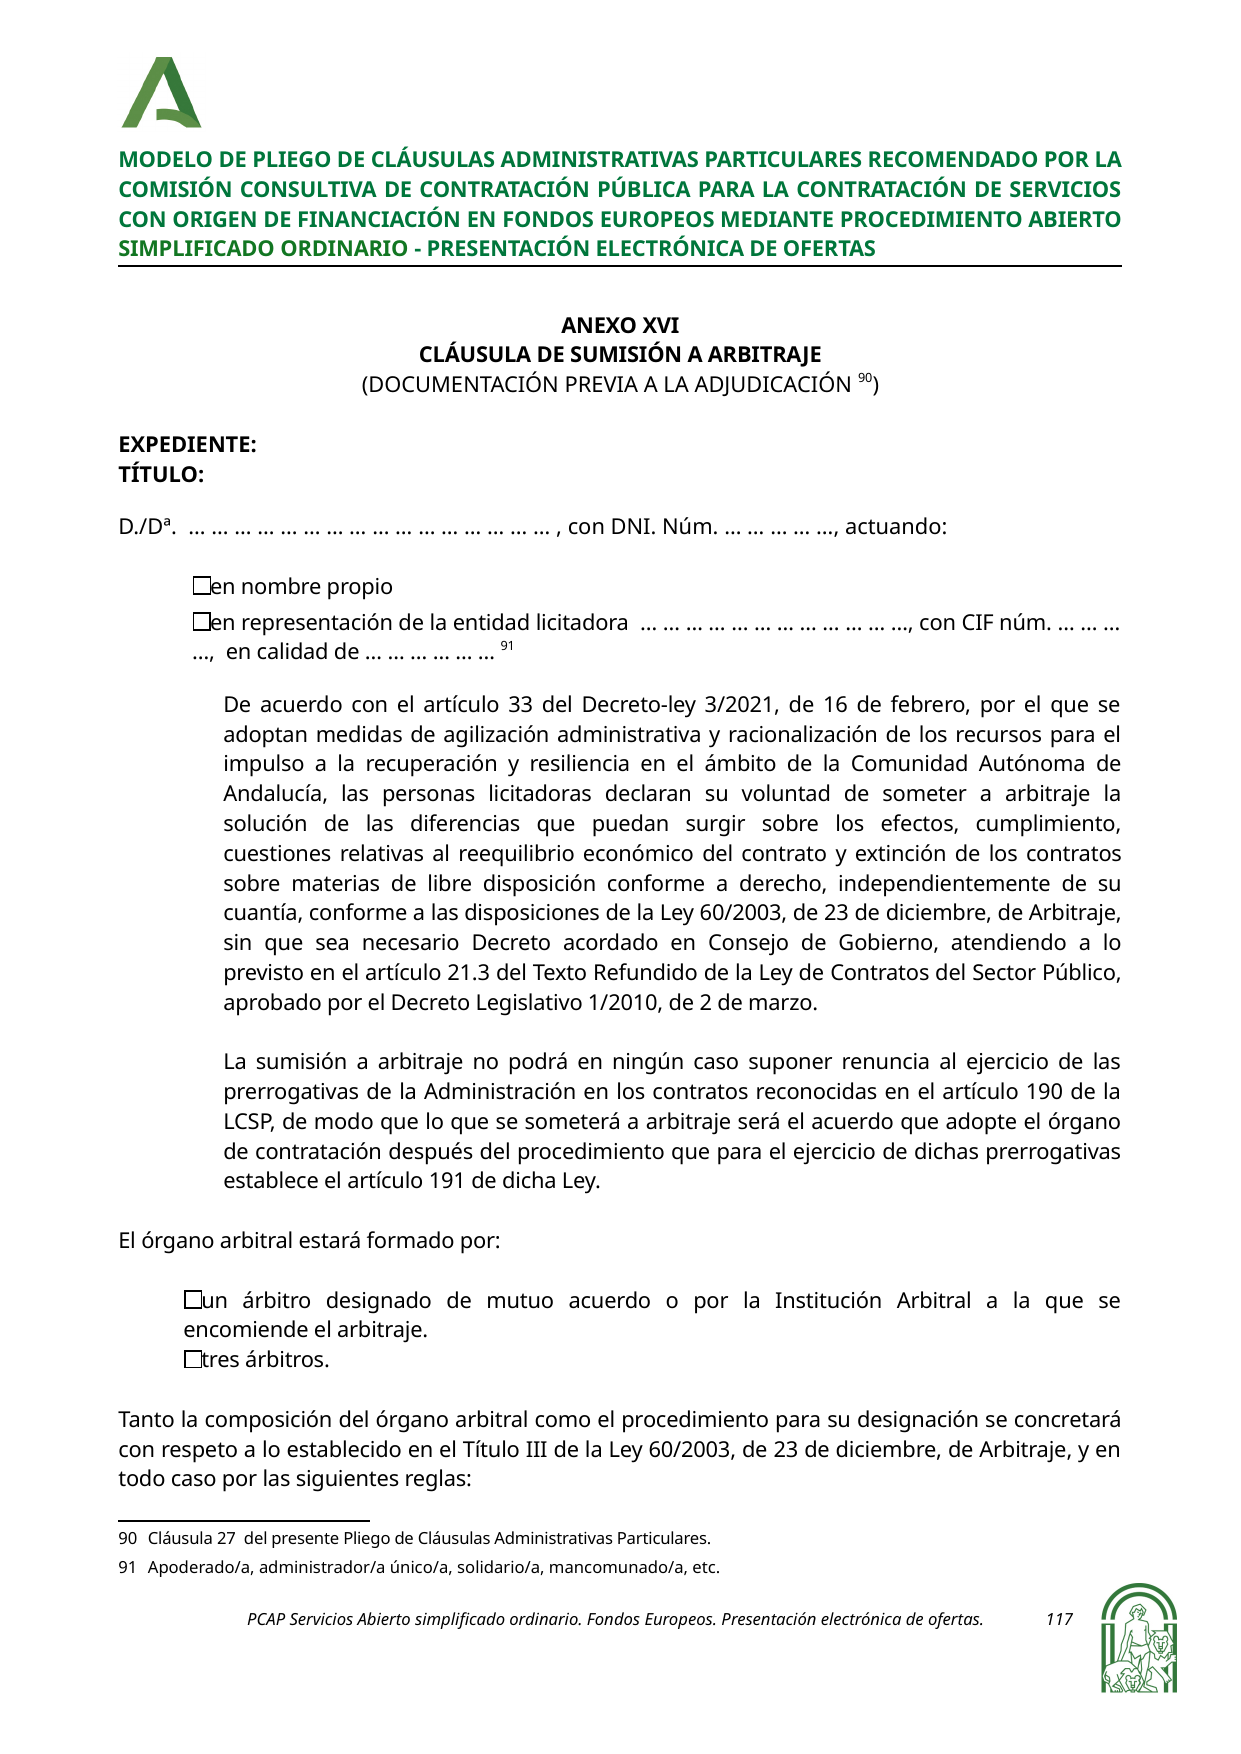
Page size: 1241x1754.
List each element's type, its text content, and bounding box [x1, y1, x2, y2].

text en nombre propio [192, 571, 1122, 601]
text ANEXO XVI [118, 310, 1122, 339]
text TÍTULO: [118, 459, 1122, 488]
picture [1100, 1582, 1178, 1694]
text La sumisión a arbitraje no podrá en ningún caso suponer renuncia al ejercicio de las prerrogativas de la Administración en los contratos reconocidas en el artículo 190 de la LCSP, de modo que lo que se someterá a arbitraje será el acuerdo que adopte el órgano de contratación después del procedimiento que para el ejercicio de dichas prerrogativas establece el artículo 191 de dicha Ley. [223, 1046, 1122, 1195]
text Tanto la composición del órgano arbitral como el procedimiento para su designación se concretará con respeto a lo establecido en el Título III de la Ley 60/2003, de 23 de diciembre, de Arbitraje, y en todo caso por las siguientes reglas: [118, 1404, 1122, 1493]
picture [117, 52, 206, 132]
text MODELO DE PLIEGO DE CLÁUSULAS ADMINISTRATIVAS PARTICULARES RECOMENDADO POR LA COMISIÓN CONSULTIVA DE CONTRATACIÓN PÚBLICA PARA LA CONTRATACIÓN DE SERVICIOS CON ORIGEN DE FINANCIACIÓN EN FONDOS EUROPEOS MEDIANTE PROCEDIMIENTO ABIERTO SIMPLIFICADO ORDINARIO - PRESENTACIÓN ELECTRÓNICA DE OFERTAS [118, 144, 1122, 265]
text De acuerdo con el artículo 33 del Decreto-ley 3/2021, de 16 de febrero, por el que se adoptan medidas de agilización administrativa y racionalización de los recursos para el impulso a la recuperación y resiliencia en el ámbito de la Comunidad Autónoma de Andalucía, las personas licitadoras declaran su voluntad de someter a arbitraje la solución de las diferencias que puedan surgir sobre los efectos, cumplimiento, cuestiones relativas al reequilibrio económico del contrato y extinción de los contratos sobre materias de libre disposición conforme a derecho, independientemente de su cuantía, conforme a las disposiciones de la Ley 60/2003, de 23 de diciembre, de Arbitraje, sin que sea necesario Decreto acordado en Consejo de Gobierno, atendiendo a lo previsto en el artículo 21.3 del Texto Refundido de la Ley de Contratos del Sector Público, aprobado por el Decreto Legislativo 1/2010, de 2 de marzo. [223, 689, 1122, 1017]
text en representación de la entidad licitadora … … … … … … … … … … … …, con CIF núm. … … … …, en calidad de … … … … … … [192, 607, 1122, 666]
text EXPEDIENTE: [118, 429, 1122, 459]
text El órgano arbitral estará formado por: [118, 1225, 1122, 1255]
text un árbitro designado de mutuo acuerdo o por la Institución Arbitral a la que se encomiende el arbitraje. [183, 1285, 1122, 1344]
text tres árbitros. [183, 1344, 1122, 1374]
text CLÁUSULA DE SUMISIÓN A ARBITRAJE [118, 339, 1122, 369]
text (DOCUMENTACIÓN PREVIA A LA ADJUDICACIÓN ) [118, 369, 1122, 399]
text Apoderado/a, administrador/a único/a, solidario/a, mancomunado/a, etc. [118, 1555, 1122, 1578]
text Cláusula 27 del presente Pliego de Cláusulas Administrativas Particulares. [118, 1527, 1122, 1549]
text D./Dª. … … … … … … … … … … … … … … … … , con DNI. Núm. … … … … …, actuando: [118, 511, 1122, 541]
